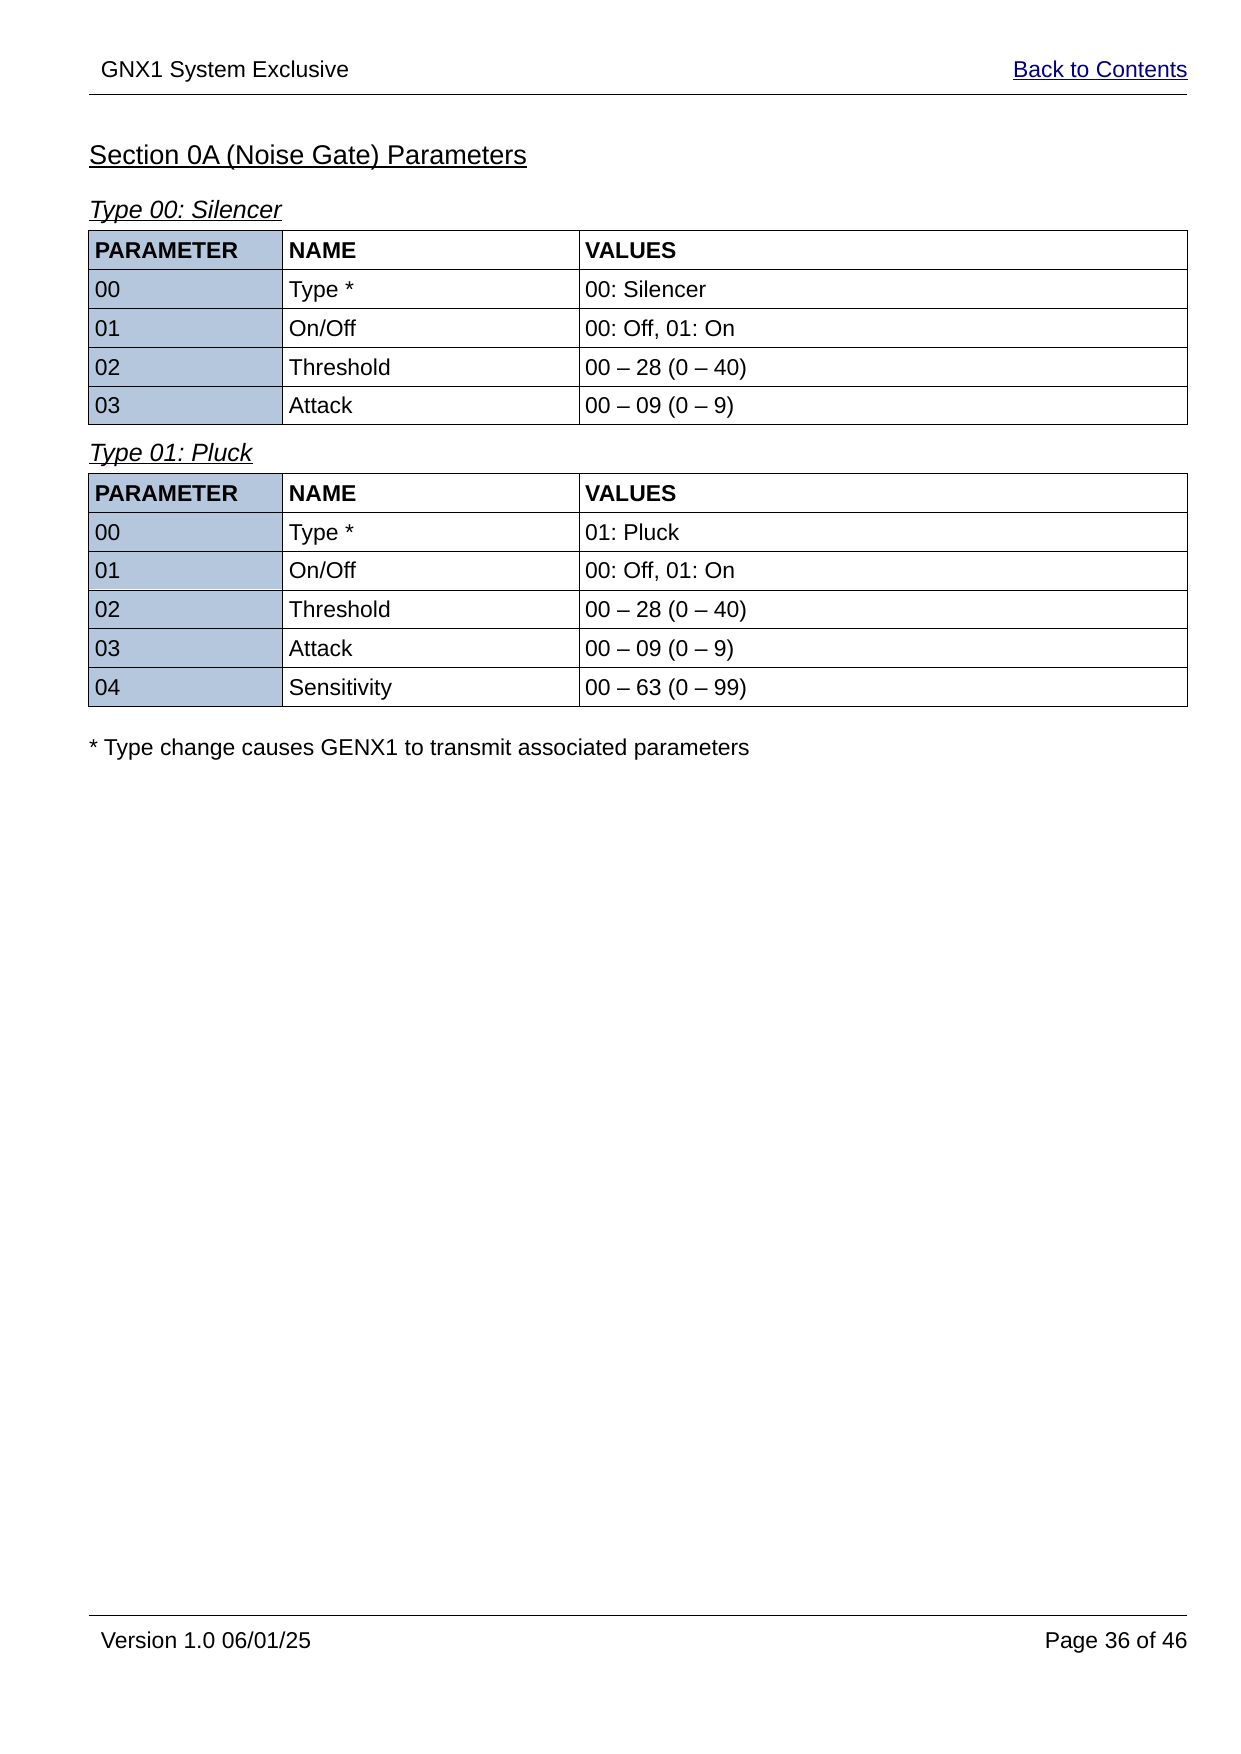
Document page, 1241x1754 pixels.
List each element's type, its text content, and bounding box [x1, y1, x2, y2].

table_cell 00 – 63 (0 – 99) [580, 668, 1187, 706]
table_header VALUES [580, 231, 1187, 269]
subtitle Type 01: Pluck [89, 438, 1187, 467]
subtitle Type 00: Silencer [89, 195, 1187, 224]
subtitle Section 0A (Noise Gate) Parameters [89, 139, 1187, 170]
table_cell Sensitivity [283, 668, 579, 706]
table_cell 00 – 09 (0 – 9) [580, 629, 1187, 667]
table_header NAME [283, 474, 579, 512]
table_cell 00 – 28 (0 – 40) [580, 591, 1187, 628]
table_header NAME [283, 231, 579, 269]
table_cell 00 – 28 (0 – 40) [580, 348, 1187, 386]
table_cell Threshold [283, 348, 579, 386]
table_cell 00: Off, 01: On [580, 309, 1187, 347]
table_cell 01 [89, 309, 282, 347]
table_cell Type * [283, 270, 579, 308]
table_cell Threshold [283, 591, 579, 628]
table_cell 01 [89, 552, 282, 589]
table_cell Attack [283, 387, 579, 424]
table_header PARAMETER [89, 474, 282, 512]
table_cell 03 [89, 629, 282, 667]
table_cell 03 [89, 387, 282, 424]
table_cell On/Off [283, 552, 579, 589]
table_cell 00 – 09 (0 – 9) [580, 387, 1187, 424]
table_header PARAMETER [89, 231, 282, 269]
table_cell 00 [89, 513, 282, 551]
table_header VALUES [580, 474, 1187, 512]
table_cell 00: Off, 01: On [580, 552, 1187, 589]
table_cell 00: Silencer [580, 270, 1187, 308]
table_cell 00 [89, 270, 282, 308]
table_cell 02 [89, 591, 282, 628]
table_cell Type * [283, 513, 579, 551]
text * Type change causes GENX1 to transmit associated parameters [89, 733, 1187, 760]
table_cell 04 [89, 668, 282, 706]
table_cell On/Off [283, 309, 579, 347]
table_cell 02 [89, 348, 282, 386]
table_cell 01: Pluck [580, 513, 1187, 551]
table_cell Attack [283, 629, 579, 667]
